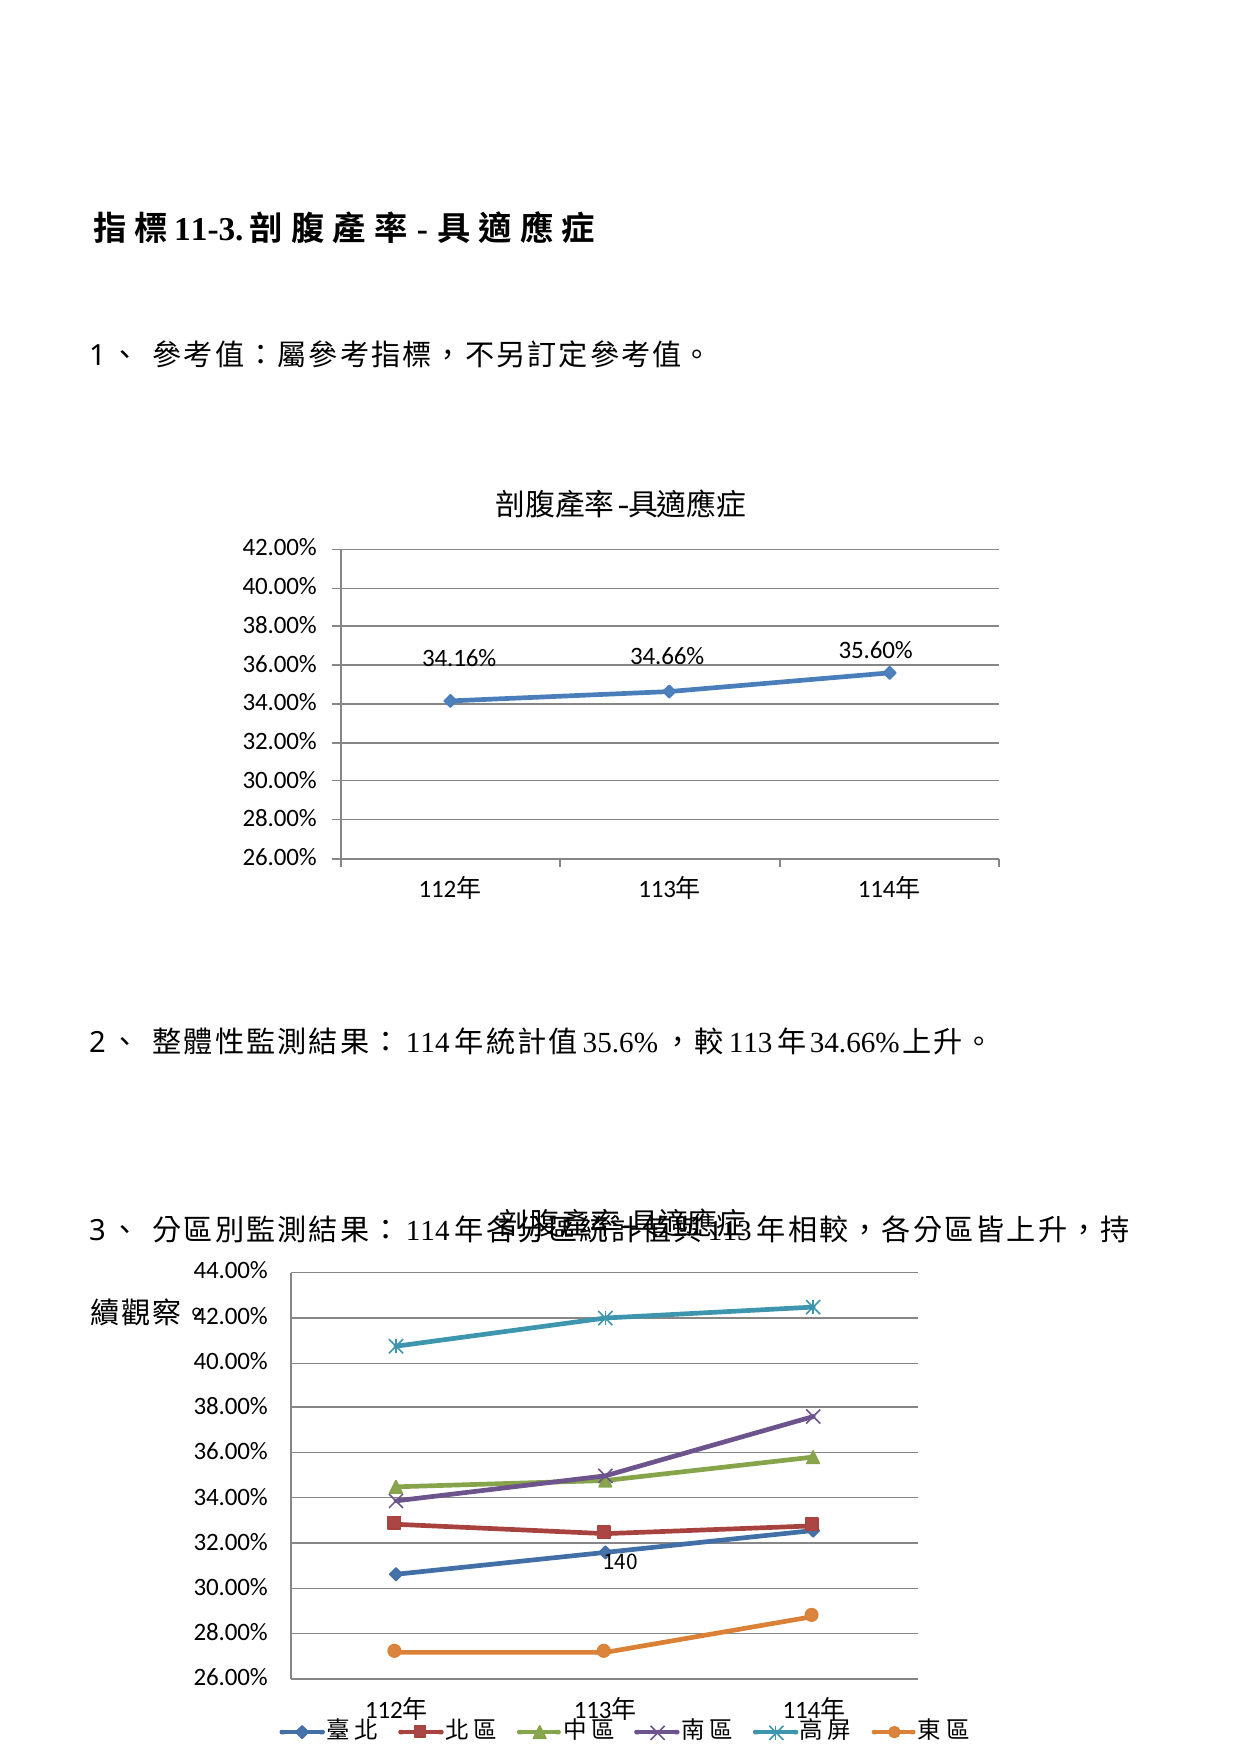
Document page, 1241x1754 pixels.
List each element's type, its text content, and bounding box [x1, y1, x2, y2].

list 整體性監測結果：114年統計值35.6%，較113年34.66%上升。 [89, 394, 1145, 1082]
list 參考值：屬參考指標，不另訂定參考值。 [89, 269, 1145, 394]
list 分區別監測結果：114年各分區統計值與113年相較，各分區皆上升，持續觀察。 [89, 1144, 1145, 1332]
subtitle 指標11-3.剖腹產率-具適應症 [89, 144, 1151, 269]
